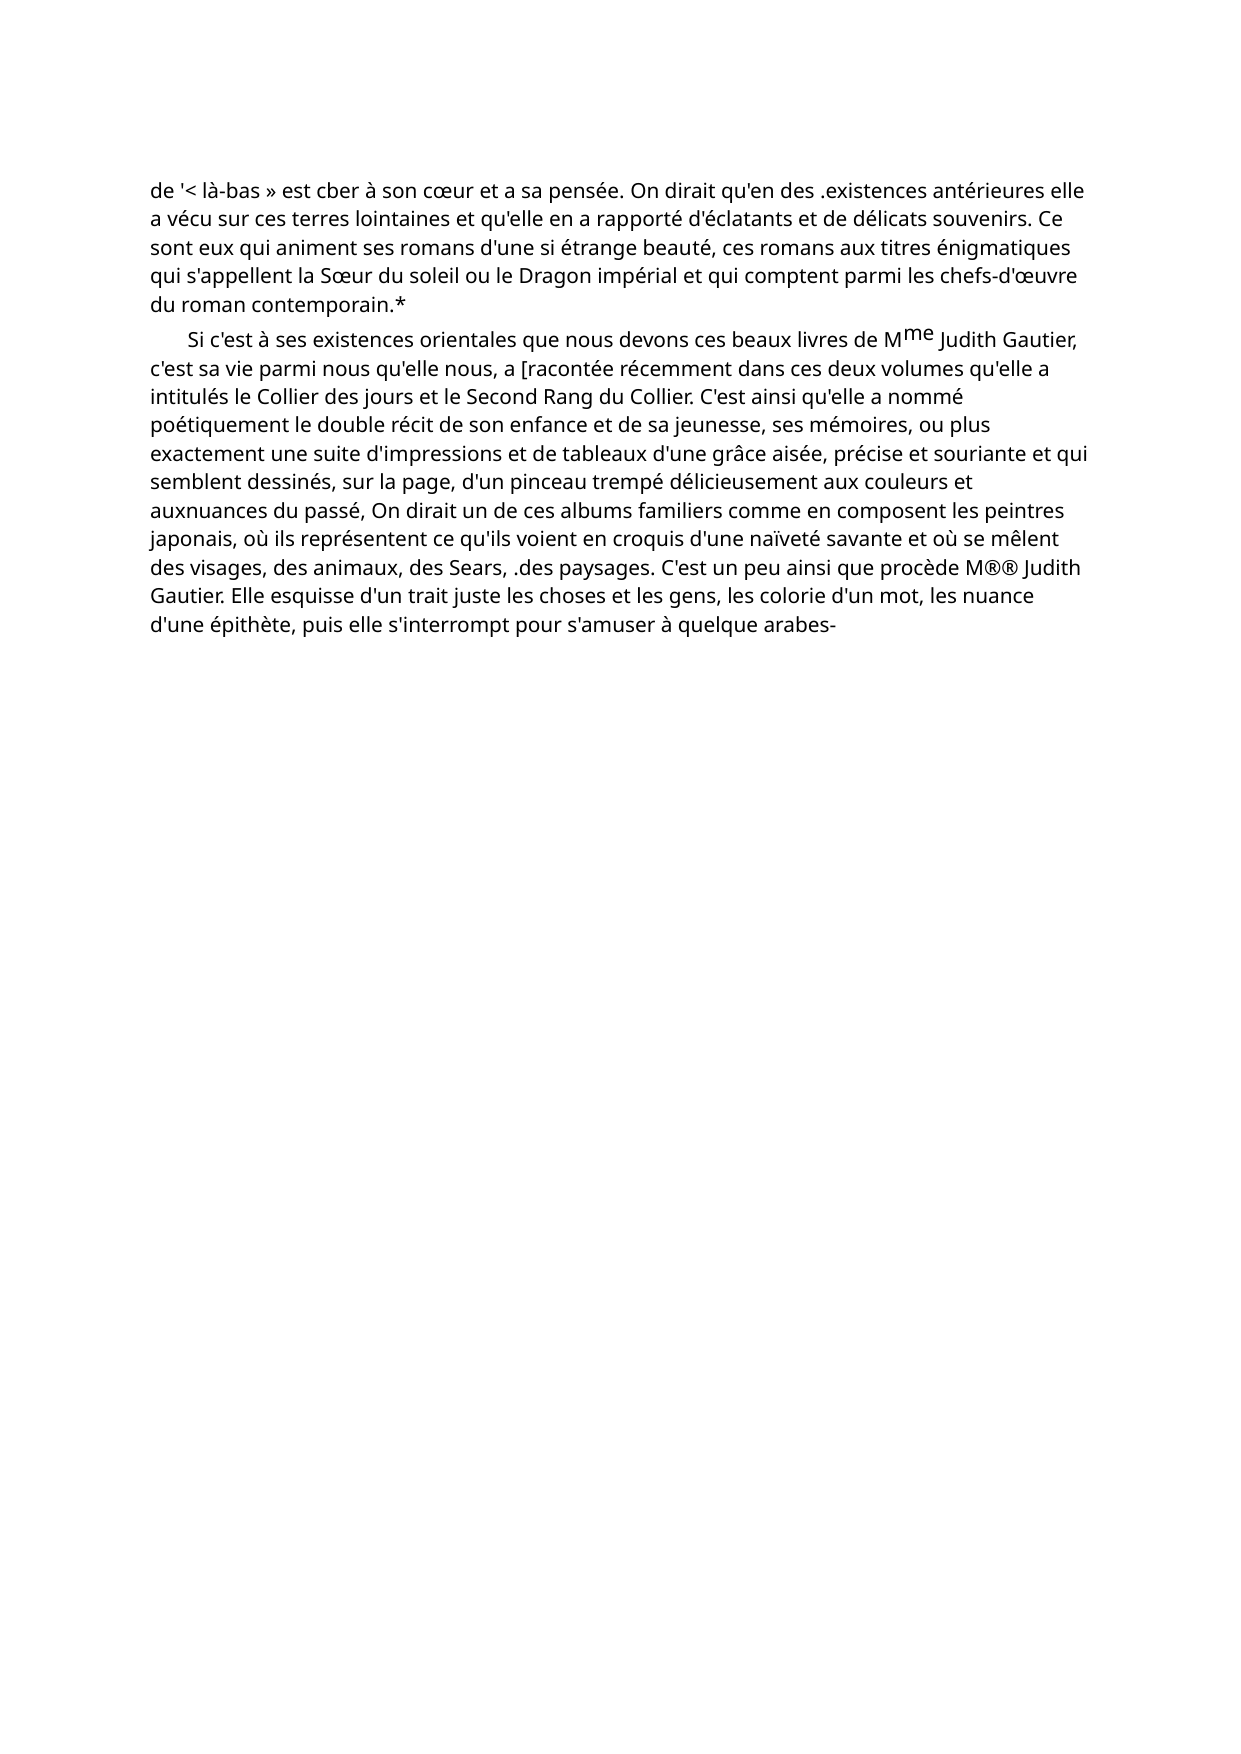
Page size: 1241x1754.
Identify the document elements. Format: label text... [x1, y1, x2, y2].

text Si c'est à ses existences orientales que nous devons ces beaux livres de Mme Judith Gautier, c'est sa vie parmi nous qu'elle nous, a [racontée récemment dans ces deux volumes qu'elle a inti­tulés le Collier des jours et le Second Rang du Collier. C'est ainsi qu'elle a nommé poétiquement le double récit de son enfance et de sa jeunesse, ses mémoires, ou plus exactement une suite d'im­pressions et de tableaux d'une grâce aisée, précise et souriante et qui semblent dessinés, sur la page, d'un pinceau trempé délicieusement aux couleurs et auxnuances du passé, On dirait un de ces albums familiers comme en composent les peintres japo­nais, où ils représentent ce qu'ils voient en croquis d'une naïveté savante et où se mêlent des visages, des animaux, des Sears, .des paysages. C'est un peu ainsi que procède M®® Judith Gautier. Elle esquisse d'un trait juste les choses et les gens, les colorie d'un mot, les nuance d'une épithète, puis elle s'interrompt pour s'amuser à quelque arabes- [150, 318, 1090, 638]
text de '< là-bas » est cber à son cœur et a sa pensée. On dirait qu'en des .existences antérieures elle a vécu sur ces terres lointaines et qu'elle en a rap­porté d'éclatants et de délicats souvenirs. Ce sont eux qui animent ses romans d'une si étrange beau­té, ces romans aux titres énigmatiques qui s'ap­pellent la Sœur du soleil ou le Dragon impérial et qui comptent parmi les chefs-d'œuvre du roman contemporain.* [150, 176, 1090, 318]
